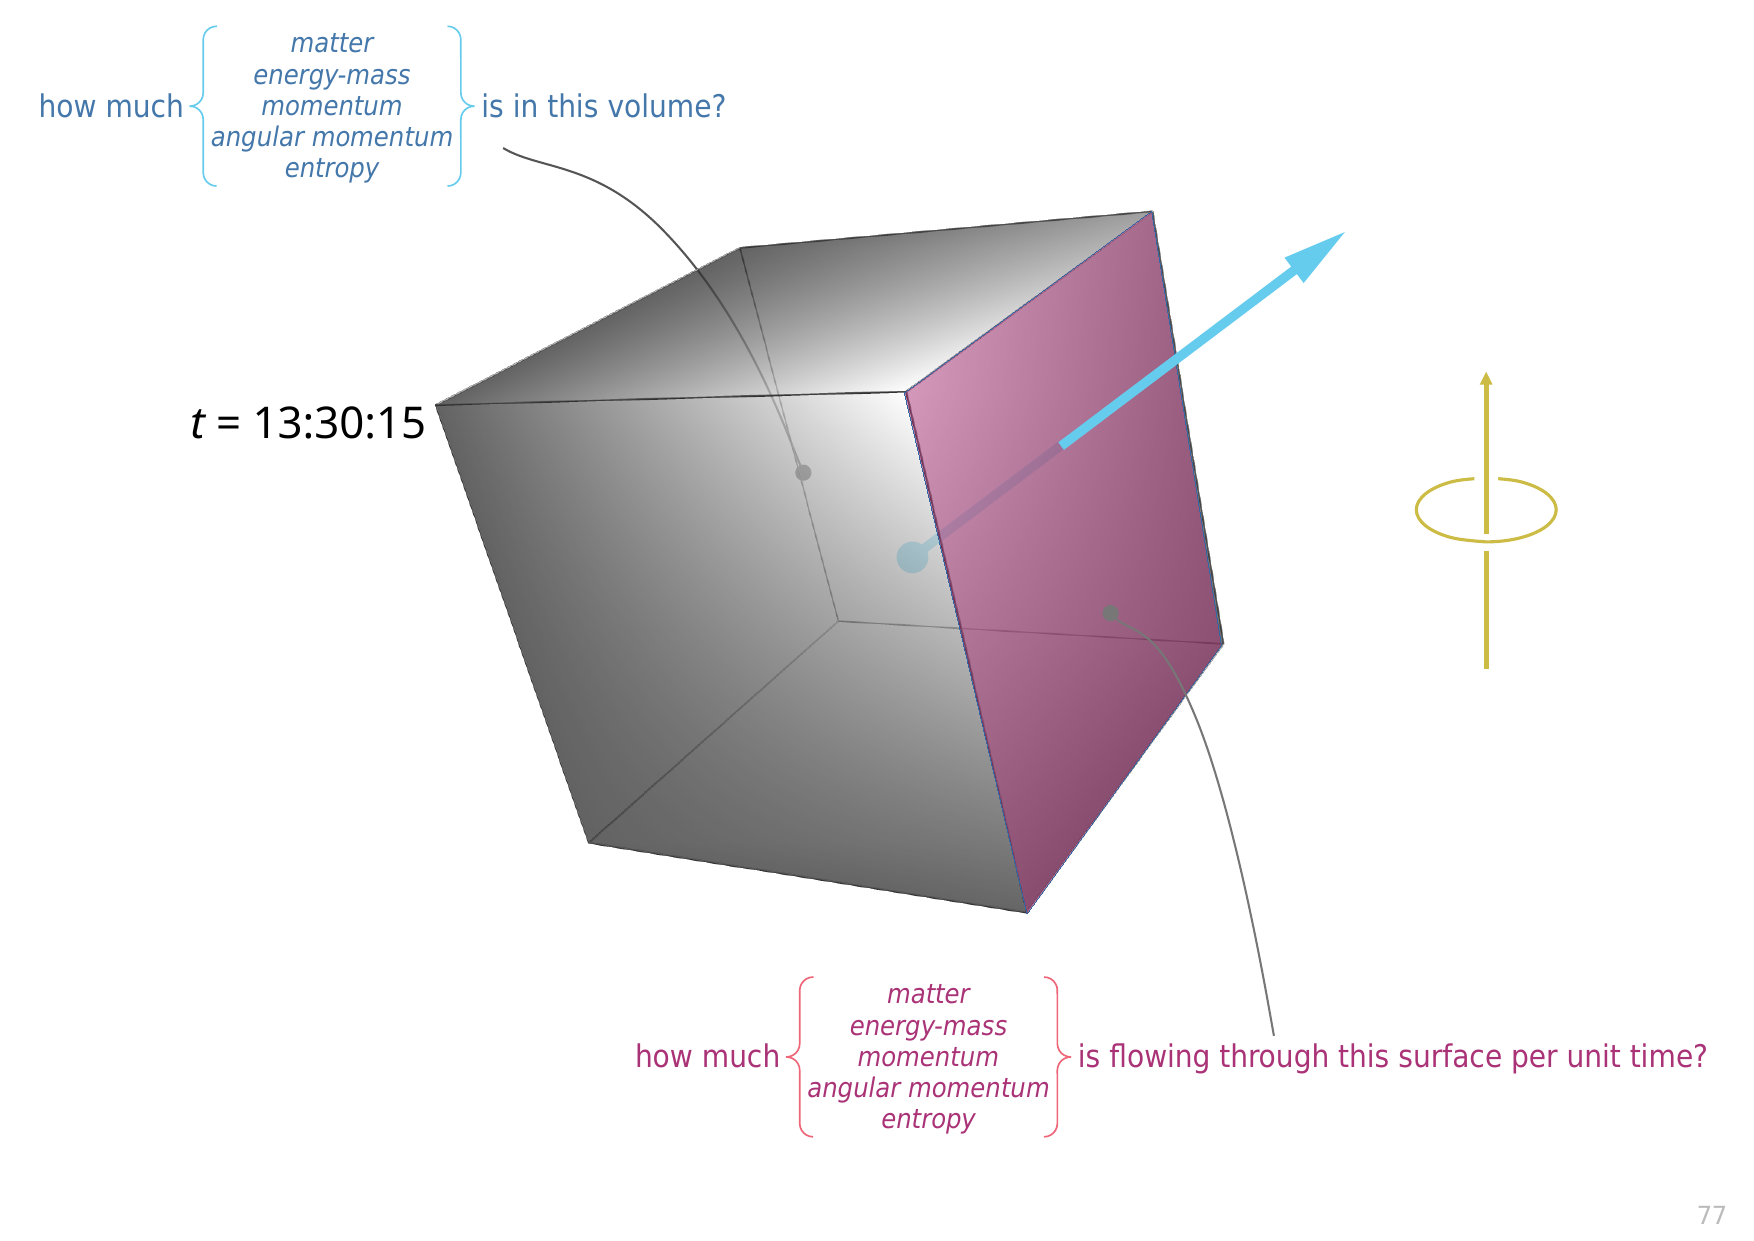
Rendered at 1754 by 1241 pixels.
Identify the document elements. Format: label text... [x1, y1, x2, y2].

text_box t = 13:30:15 [175, 384, 423, 444]
text_box how much is flowing through this surface per unit time? [1066, 1031, 1724, 1083]
text_box how much is flowing through this surface per unit time? [620, 1031, 791, 1083]
text_box how much is in this volume? [23, 80, 195, 132]
text_box how much is in this volume? [469, 80, 742, 132]
text_box [1474, 466, 1484, 491]
text_box matter energy-mass momentum angular momentum entropy [195, 20, 469, 193]
text_box [904, 211, 1222, 914]
text_box matter energy-mass momentum angular momentum entropy [791, 970, 1066, 1143]
text_box [1489, 466, 1499, 491]
